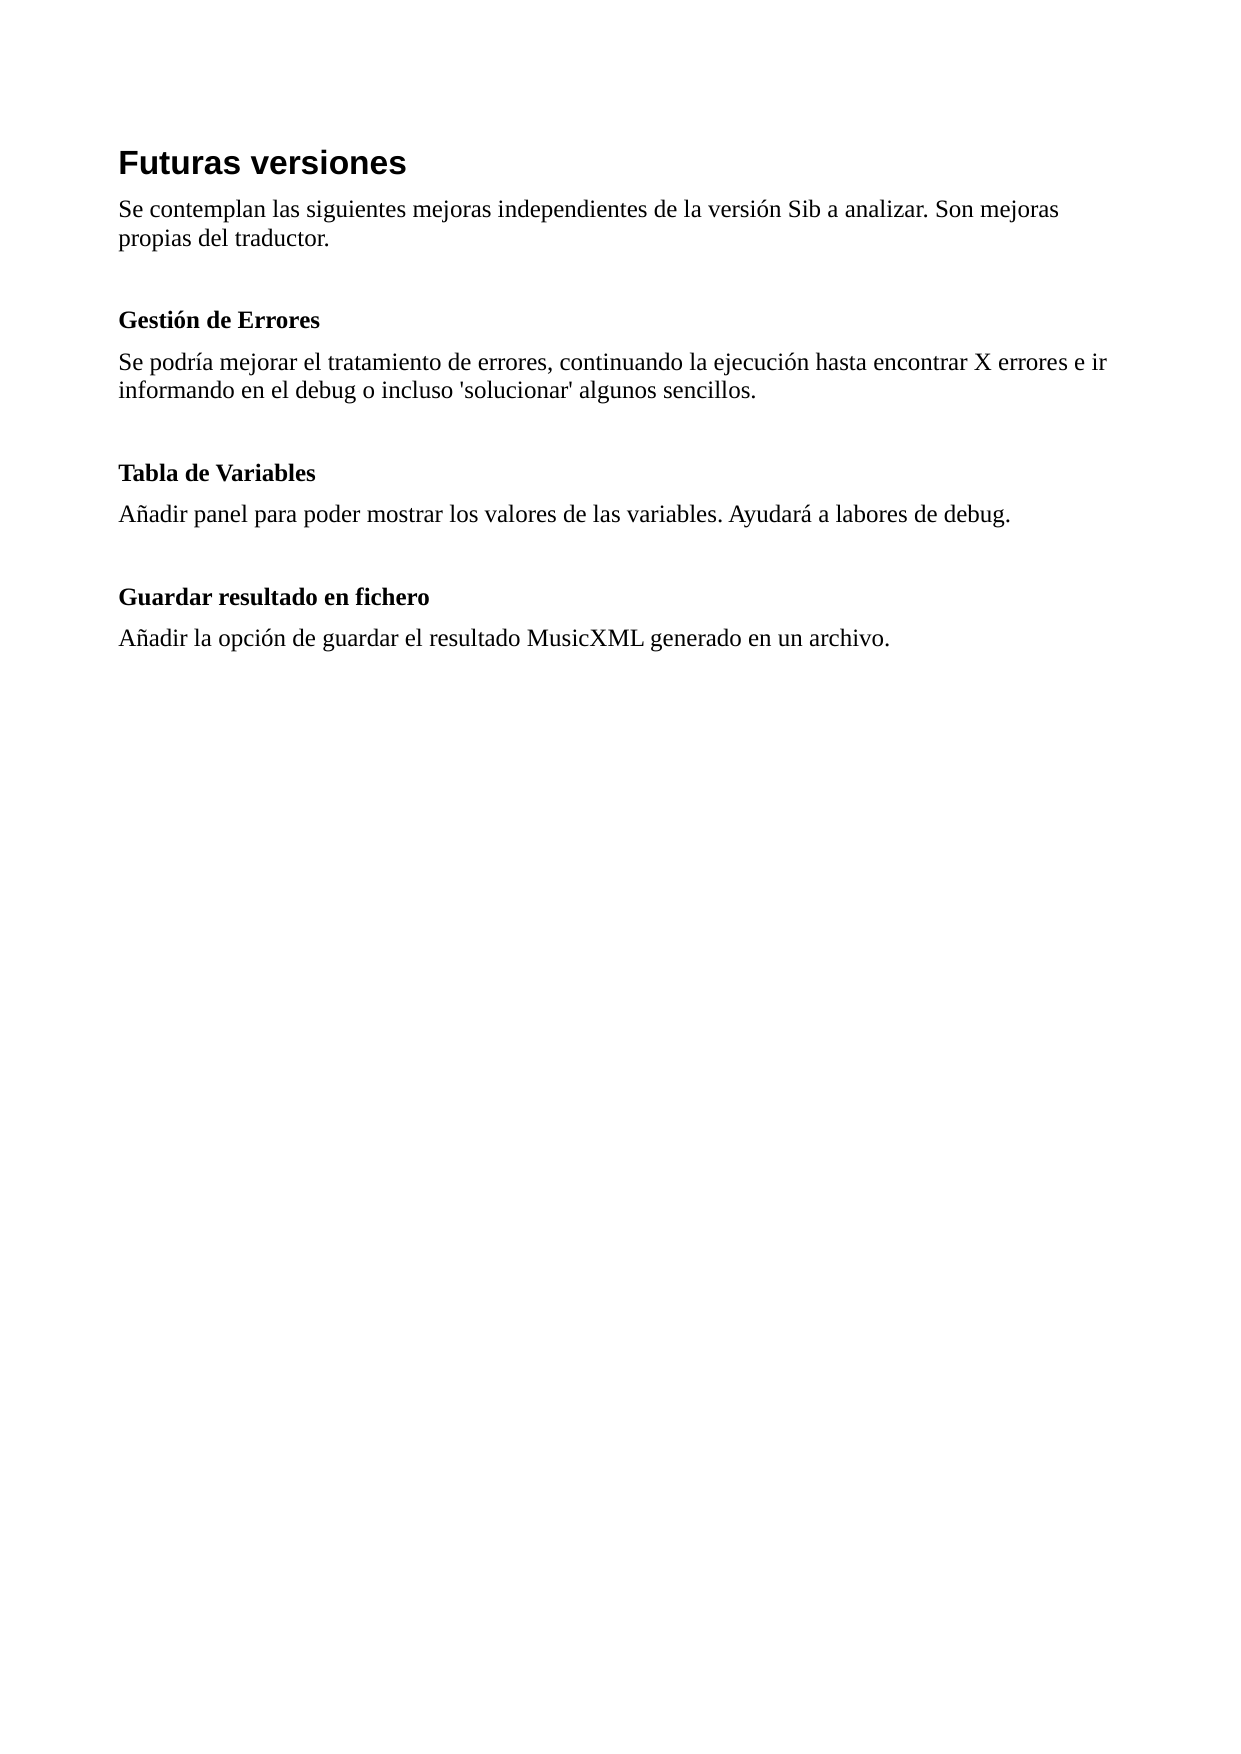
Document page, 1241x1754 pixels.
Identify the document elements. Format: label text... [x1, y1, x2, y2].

text Añadir la opción de guardar el resultado MusicXML generado en un archivo. [118, 623, 1122, 652]
text Añadir panel para poder mostrar los valores de las variables. Ayudará a labores de debug. [118, 499, 1122, 528]
text Guardar resultado en fichero [118, 582, 1122, 611]
text Se podría mejorar el tratamiento de errores, continuando la ejecución hasta encontrar X errores e ir informando en el debug o incluso 'solucionar' algunos sencillos. [118, 347, 1122, 404]
text Tabla de Variables [118, 458, 1122, 487]
text Se contemplan las siguientes mejoras independientes de la versión Sib a analizar. Son mejoras propias del traductor. [118, 194, 1122, 252]
text Gestión de Errores [118, 306, 1122, 334]
subtitle Futuras versiones [118, 143, 1122, 182]
